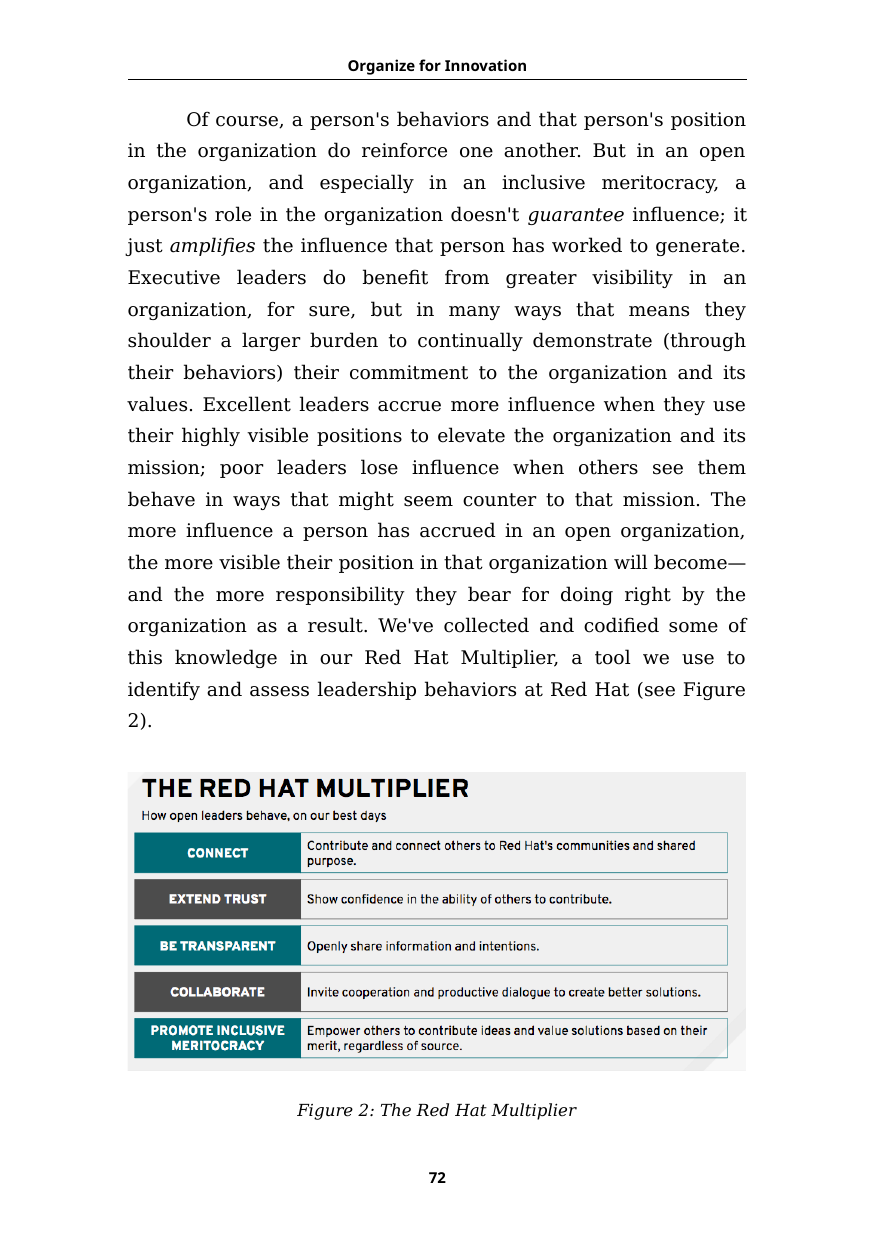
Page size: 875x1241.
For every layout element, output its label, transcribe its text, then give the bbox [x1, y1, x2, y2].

text Figure 2: The Red Hat Multiplier [127, 1100, 747, 1120]
picture [127, 772, 746, 1071]
text Of course, a person's behaviors and that person's position in the organization do reinforce one another. But in an open organization, and especially in an inclusive meritocracy, a person's role in the organization doesn't guarantee influence; it just amplifies the influence that person has worked to generate. Executive leaders do benefit from greater visibility in an organization, for sure, but in many ways that means they shoulder a larger burden to continually demonstrate (through their behaviors) their commitment to the organization and its values. Excellent leaders accrue more influence when they use their highly visible positions to elevate the organization and its mission; poor leaders lose influence when others see them behave in ways that might seem counter to that mission. The more influence a person has accrued in an open organization, the more visible their position in that organization will become—and the more responsibility they bear for doing right by the organization as a result. We've collected and codified some of this knowledge in our Red Hat Multiplier, a tool we use to identify and assess leadership behaviors at Red Hat (see Figure 2). [127, 109, 747, 732]
